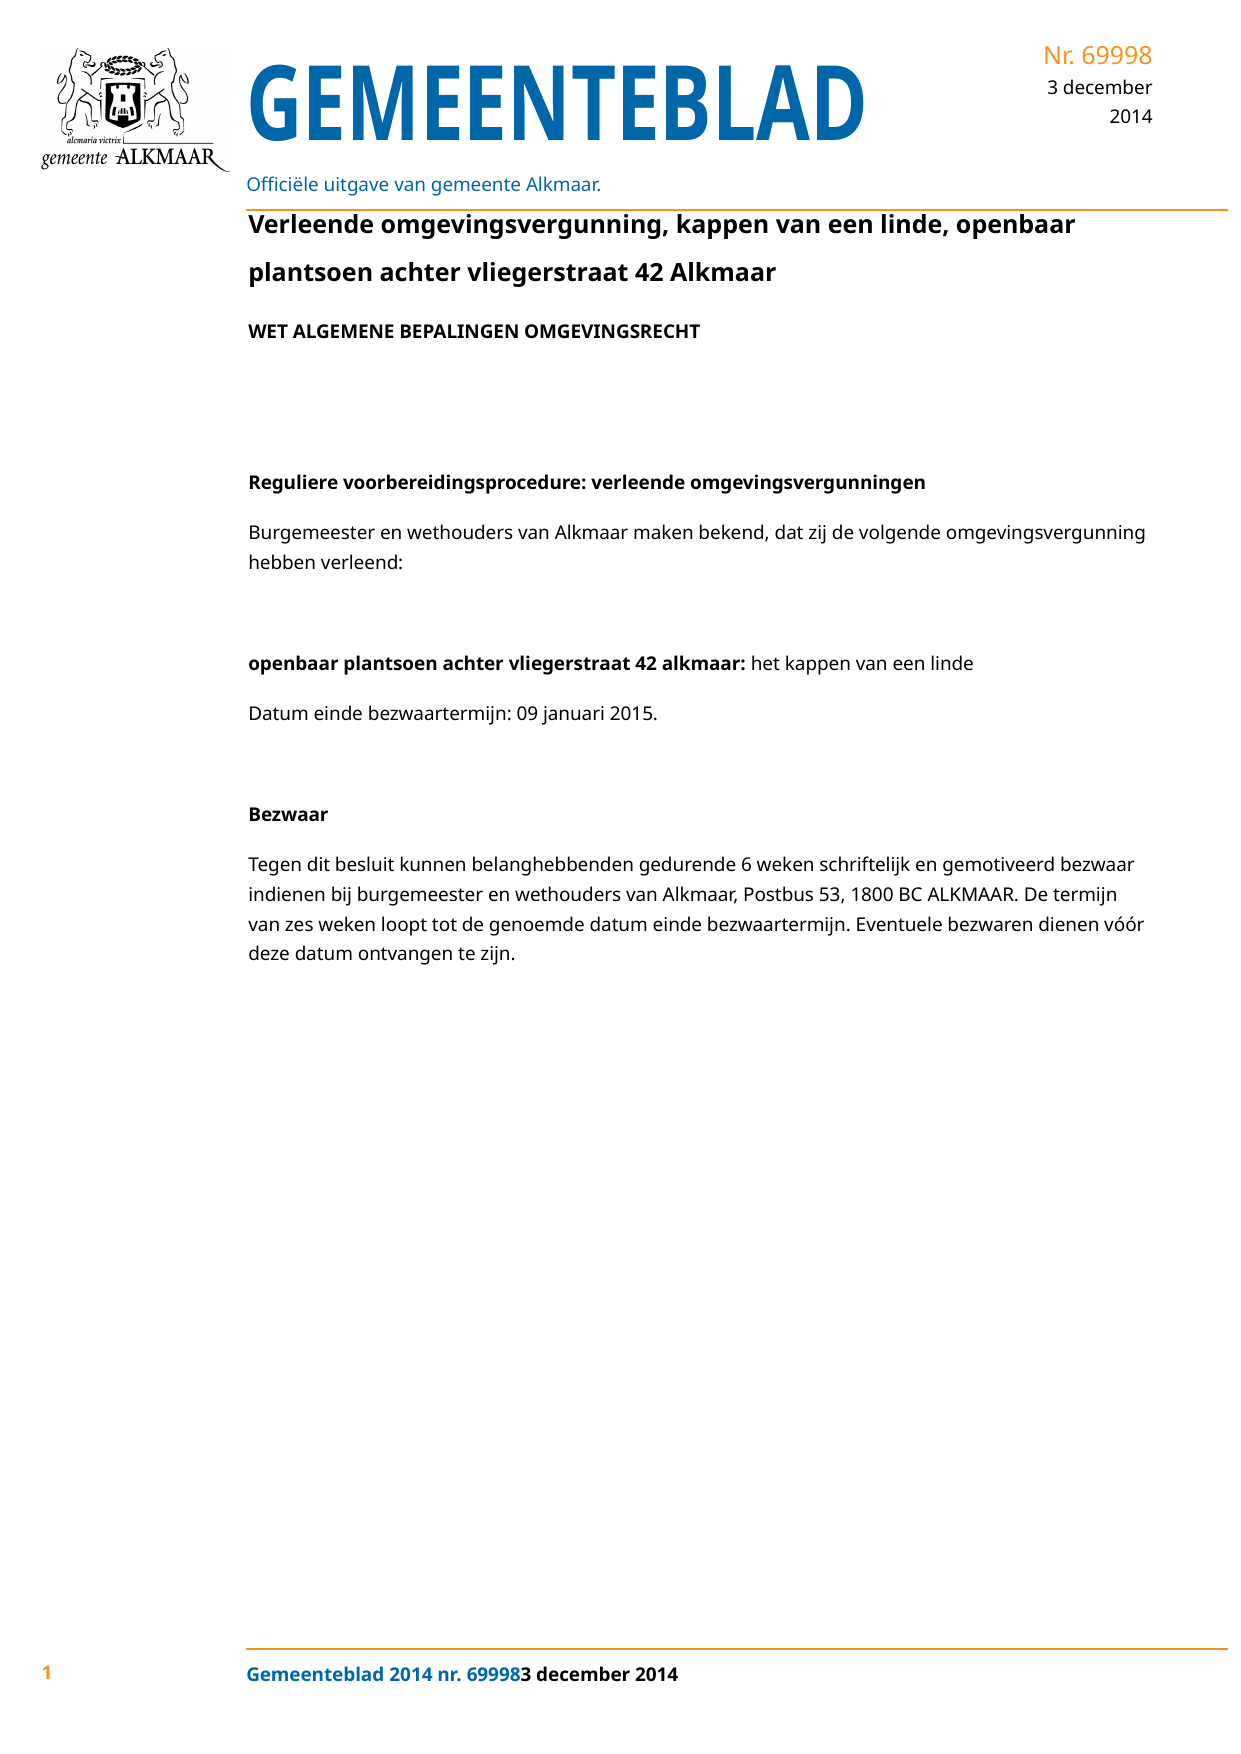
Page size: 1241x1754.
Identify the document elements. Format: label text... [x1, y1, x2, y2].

text Tegen dit besluit kunnen belanghebbenden gedurende 6 weken schriftelijk en gemotiveerd bezwaar indienen bij burgemeester en wethouders van Alkmaar, Postbus 53, 1800 BC ALKMAAR. De termijn van zes weken loopt tot de genoemde datum einde bezwaartermijn. Eventuele bezwaren dienen vóór deze datum ontvangen te zijn. [248, 852, 1152, 966]
text Datum einde bezwaartermijn: 09 januari 2015. [248, 700, 1152, 726]
text Verleende omgevingsvergunning, kappen van een linde, openbaar plantsoen achter vliegerstraat 42 Alkmaar [248, 211, 1152, 288]
text Burgemeester en wethouders van Alkmaar maken bekend, dat zij de volgende omgevingsvergunning hebben verleend: [248, 519, 1152, 575]
picture [41, 47, 231, 172]
text Reguliere voorbereidingsprocedure: verleende omgevingsvergunningen [248, 469, 1152, 495]
text openbaar plantsoen achter vliegerstraat 42 alkmaar: het kappen van een linde [248, 650, 1152, 676]
text Bezwaar [248, 801, 1152, 827]
text WET ALGEMENE BEPALINGEN OMGEVINGSRECHT [248, 318, 1152, 344]
